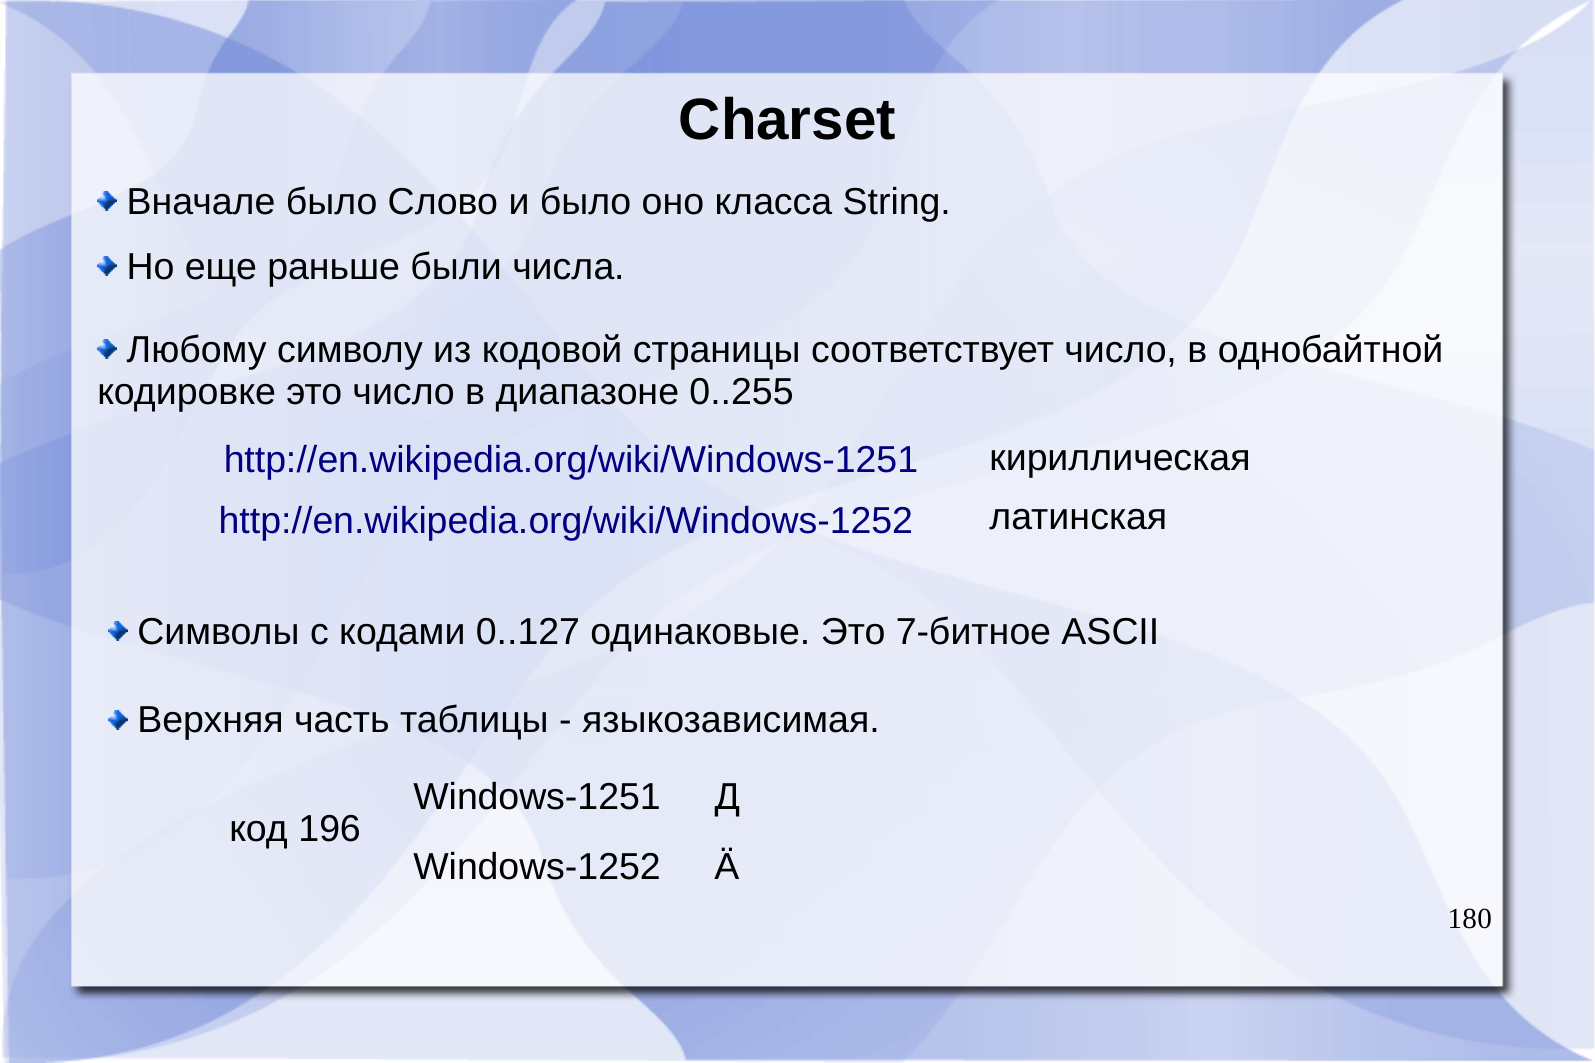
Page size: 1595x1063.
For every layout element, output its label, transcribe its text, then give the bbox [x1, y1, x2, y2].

text_box Символы с кодами 0..127 одинаковые. Это 7-битное ASCII [93, 602, 1174, 660]
text_box Windows-1252 [398, 838, 676, 896]
text_box http://en.wikipedia.org/wiki/Windows-1251 [208, 431, 934, 489]
text_box Д [699, 767, 755, 825]
text_box кириллическая [974, 429, 1266, 487]
text_box код 196 [214, 800, 377, 858]
text_box Любому символу из кодовой страницы соответствует число, в однобайтной кодировке это число в диапазоне 0..255 [82, 321, 1495, 420]
text_box Но еще раньше были числа. [82, 237, 640, 295]
text_box http://en.wikipedia.org/wiki/Windows-1252 [203, 491, 929, 549]
text_box Вначале было Слово и было оно класса String. [82, 172, 968, 230]
picture [0, 0, 1595, 1063]
text_box Верхняя часть таблицы - языкозависимая. [93, 691, 896, 749]
text_box Windows-1251 [398, 767, 676, 825]
text_box Ä [699, 838, 755, 896]
title Charset [75, 75, 1501, 164]
text_box латинская [974, 488, 1183, 546]
